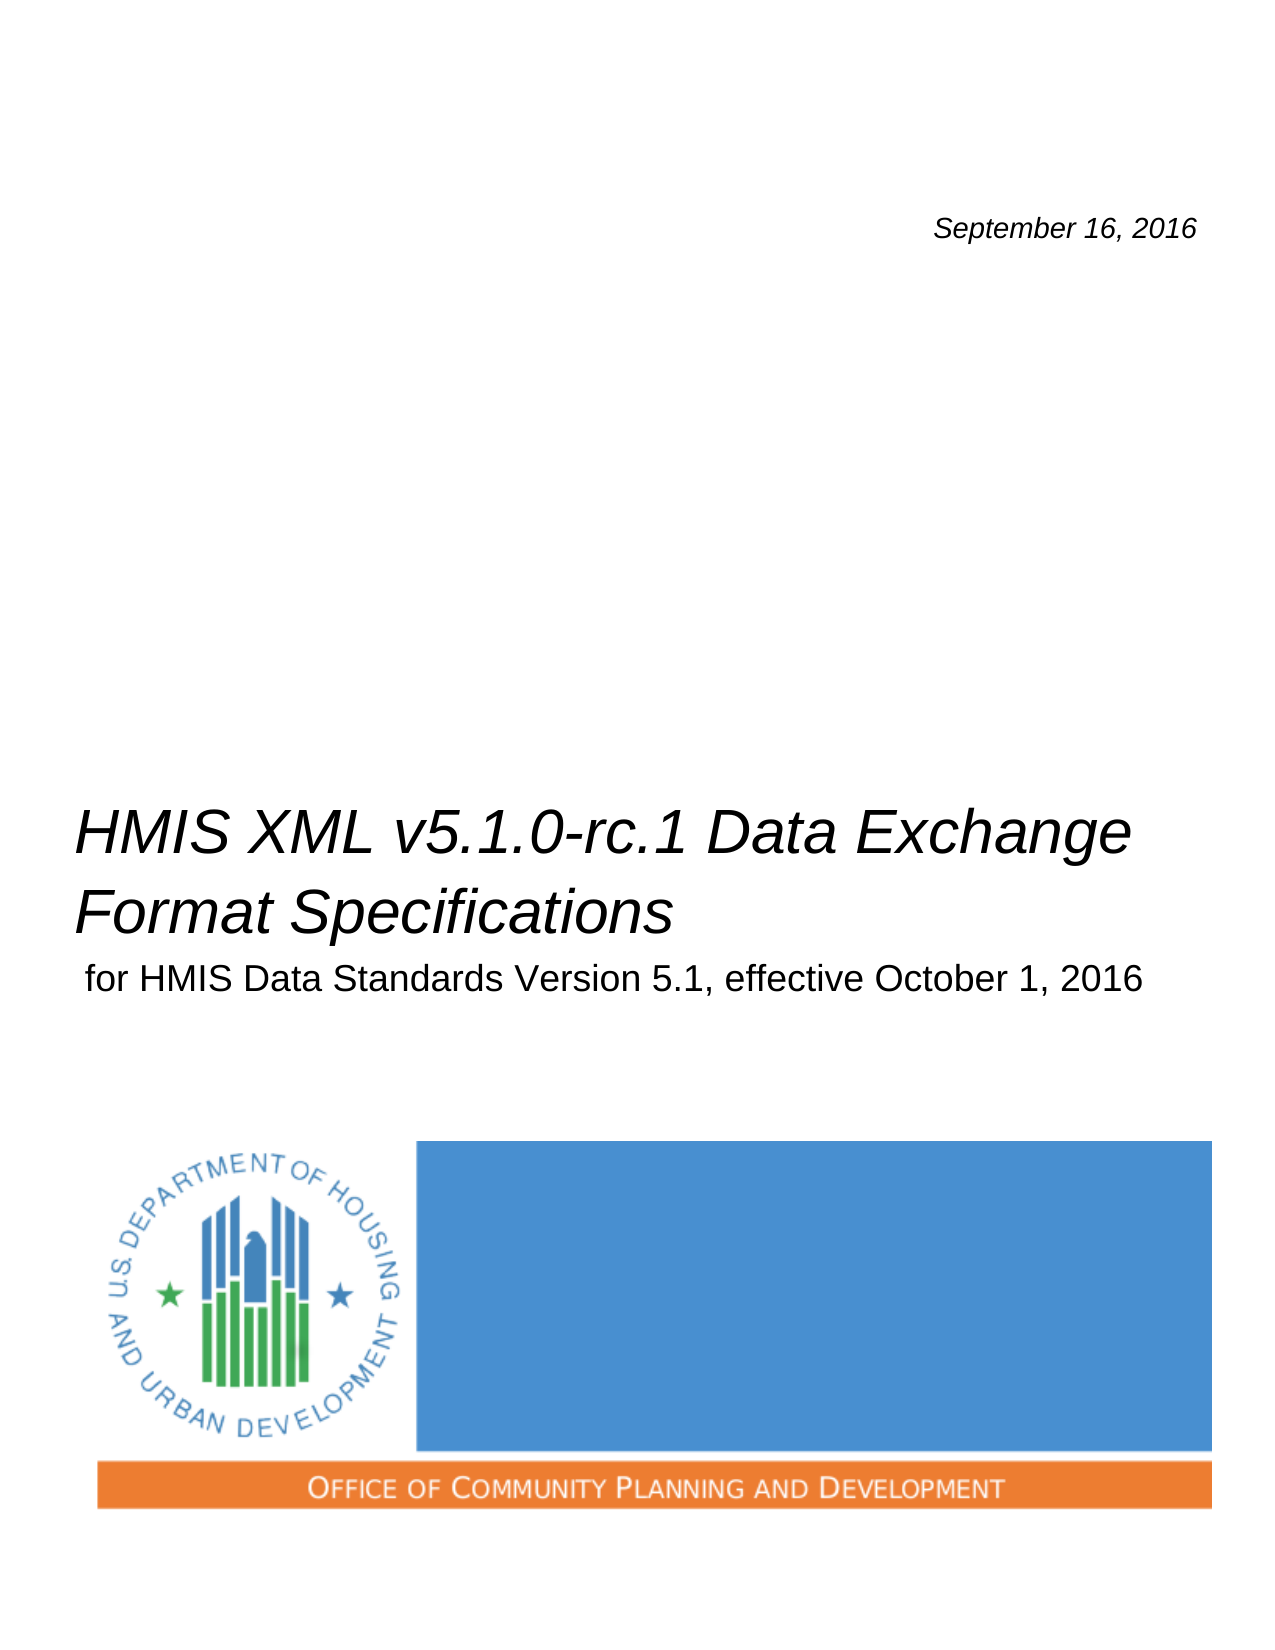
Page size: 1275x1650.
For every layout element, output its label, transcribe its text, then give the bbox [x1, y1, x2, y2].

title September 16, 2016 [74, 212, 1200, 244]
title HMIS XML v5.1.0-rc.1 Data Exchange [74, 797, 1200, 867]
title Format Specifications [74, 877, 1200, 947]
picture [93, 1141, 1212, 1514]
title for HMIS Data Standards Version 5.1, effective October 1, 2016 [74, 957, 1200, 999]
